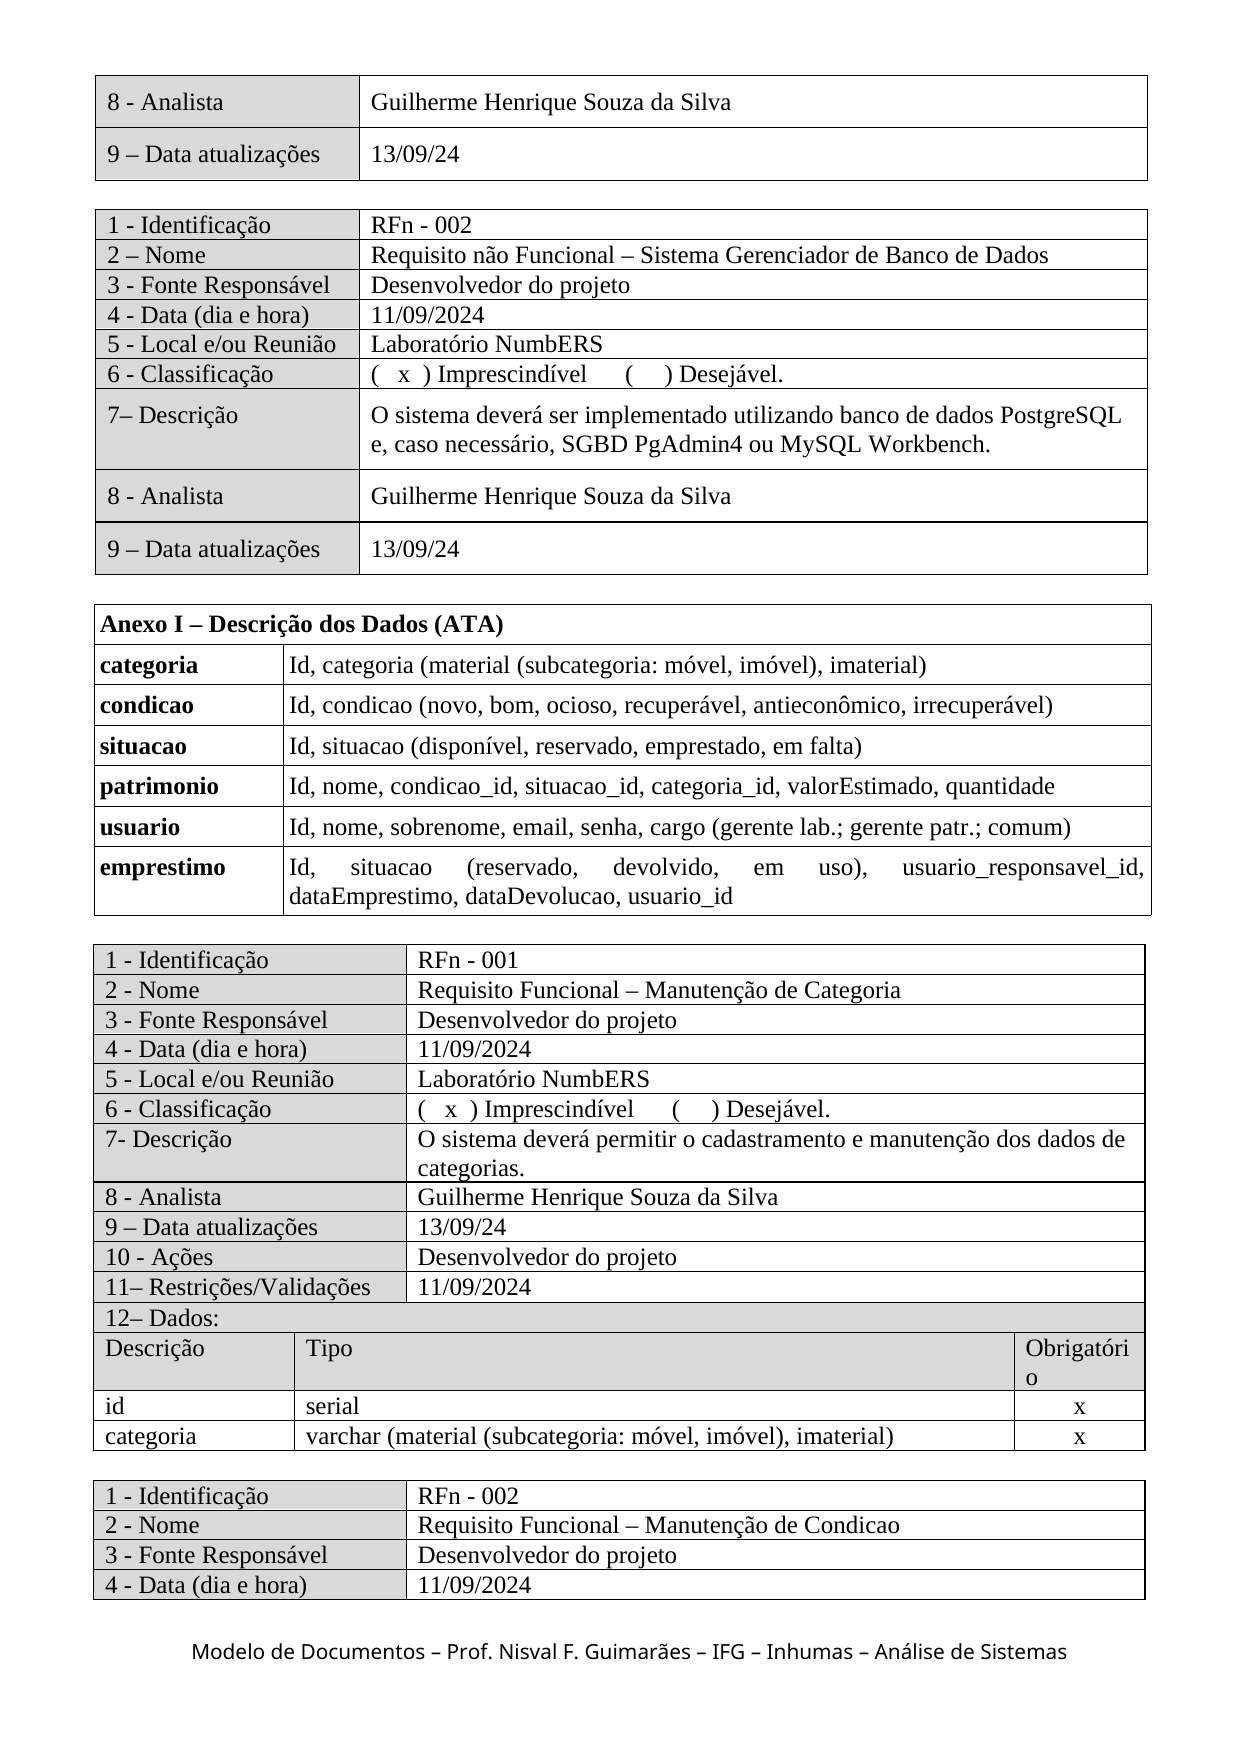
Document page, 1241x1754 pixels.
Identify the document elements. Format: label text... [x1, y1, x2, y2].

table_cell 11/09/2024 [407, 1570, 1144, 1599]
table_cell patrimonio [95, 766, 283, 806]
table_cell Id, nome, condicao_id, situacao_id, categoria_id, valorEstimado, quantidade [284, 766, 1151, 806]
table_cell situacao [95, 726, 283, 765]
table_cell Descrição [94, 1333, 294, 1390]
table_cell 9 – Data atualizações [96, 523, 359, 574]
table_cell 7– Descrição [96, 389, 359, 469]
table_cell 9 – Data atualizações [96, 128, 359, 179]
table_cell categoria [94, 1421, 294, 1450]
table_cell 12– Dados: [94, 1303, 1144, 1332]
table_cell 10 - Ações [94, 1242, 406, 1271]
table_cell 8 - Analista [94, 1183, 406, 1211]
table_cell varchar (material (subcategoria: móvel, imóvel), imaterial) [295, 1421, 1014, 1450]
table_cell 3 - Fonte Responsável [96, 270, 359, 299]
table_cell usuario [95, 807, 283, 846]
table_cell 11– Restrições/Validações [94, 1272, 406, 1302]
table_cell x [1015, 1421, 1144, 1450]
table_cell Desenvolvedor do projeto [360, 270, 1147, 299]
table_cell 2 – Nome [96, 240, 359, 269]
table_cell 8 - Analista [96, 76, 359, 127]
table_cell 13/09/24 [407, 1212, 1144, 1241]
table_cell O sistema deverá ser implementado utilizando banco de dados PostgreSQL e, caso necessário, SGBD PgAdmin4 ou MySQL Workbench. [360, 389, 1147, 469]
table_cell Requisito Funcional – Manutenção de Condicao [407, 1511, 1144, 1539]
table_cell ( x ) Imprescindível ( ) Desejável. [360, 359, 1147, 388]
table_cell 3 - Fonte Responsável [94, 1540, 406, 1569]
table_cell 7- Descrição [94, 1124, 406, 1181]
table_cell 5 - Local e/ou Reunião [94, 1064, 406, 1093]
table_cell Desenvolvedor do projeto [407, 1540, 1144, 1569]
table_cell Laboratório NumbERS [360, 330, 1147, 358]
table_cell x [1015, 1391, 1144, 1420]
table_cell Laboratório NumbERS [407, 1064, 1144, 1093]
table_cell ( x ) Imprescindível ( ) Desejável. [407, 1094, 1144, 1123]
table_header RFn - 002 [407, 1481, 1144, 1509]
table_header 1 - Identificação [94, 1481, 406, 1509]
table_cell 2 - Nome [94, 1511, 406, 1539]
table_cell 8 - Analista [96, 470, 359, 521]
table_cell Id, situacao (disponível, reservado, emprestado, em falta) [284, 726, 1151, 765]
table_header Anexo I – Descrição dos Dados (ATA) [95, 605, 1151, 644]
table_cell Id, categoria (material (subcategoria: móvel, imóvel), imaterial) [284, 645, 1151, 684]
table_cell emprestimo [95, 847, 283, 915]
table_header 1 - Identificação [94, 945, 406, 974]
table_header 1 - Identificação [96, 210, 359, 239]
table_cell Guilherme Henrique Souza da Silva [407, 1183, 1144, 1211]
table_cell 11/09/2024 [407, 1035, 1144, 1063]
table_cell Requisito não Funcional – Sistema Gerenciador de Banco de Dados [360, 240, 1147, 269]
table_cell 6 - Classificação [96, 359, 359, 388]
table_cell Guilherme Henrique Souza da Silva [360, 76, 1147, 127]
table_cell categoria [95, 645, 283, 684]
table_cell Id, situacao (reservado, devolvido, em uso), usuario_responsavel_id, dataEmprestimo, dataDevolucao, usuario_id [284, 847, 1151, 915]
table_cell Tipo [295, 1333, 1014, 1390]
table_cell 3 - Fonte Responsável [94, 1005, 406, 1033]
table_cell Id, nome, sobrenome, email, senha, cargo (gerente lab.; gerente patr.; comum) [284, 807, 1151, 846]
table_cell 9 – Data atualizações [94, 1212, 406, 1241]
table_cell Desenvolvedor do projeto [407, 1242, 1144, 1271]
table_cell 4 - Data (dia e hora) [96, 300, 359, 328]
table_cell Requisito Funcional – Manutenção de Categoria [407, 975, 1144, 1004]
table_cell 11/09/2024 [407, 1272, 1144, 1302]
table_cell 13/09/24 [360, 128, 1147, 179]
table_cell 2 - Nome [94, 975, 406, 1004]
table_cell 11/09/2024 [360, 300, 1147, 328]
table_cell condicao [95, 685, 283, 725]
table_cell id [94, 1391, 294, 1420]
table_cell 13/09/24 [360, 523, 1147, 574]
table_cell Id, condicao (novo, bom, ocioso, recuperável, antieconômico, irrecuperável) [284, 685, 1151, 725]
table_cell 4 - Data (dia e hora) [94, 1035, 406, 1063]
table_cell Guilherme Henrique Souza da Silva [360, 470, 1147, 521]
table_cell Desenvolvedor do projeto [407, 1005, 1144, 1033]
table_header RFn - 002 [360, 210, 1147, 239]
table_cell Obrigatório [1015, 1333, 1144, 1390]
table_cell 4 - Data (dia e hora) [94, 1570, 406, 1599]
table_cell O sistema deverá permitir o cadastramento e manutenção dos dados de categorias. [407, 1124, 1144, 1181]
table_cell 6 - Classificação [94, 1094, 406, 1123]
table_header RFn - 001 [407, 945, 1144, 974]
table_cell 5 - Local e/ou Reunião [96, 330, 359, 358]
table_cell serial [295, 1391, 1014, 1420]
